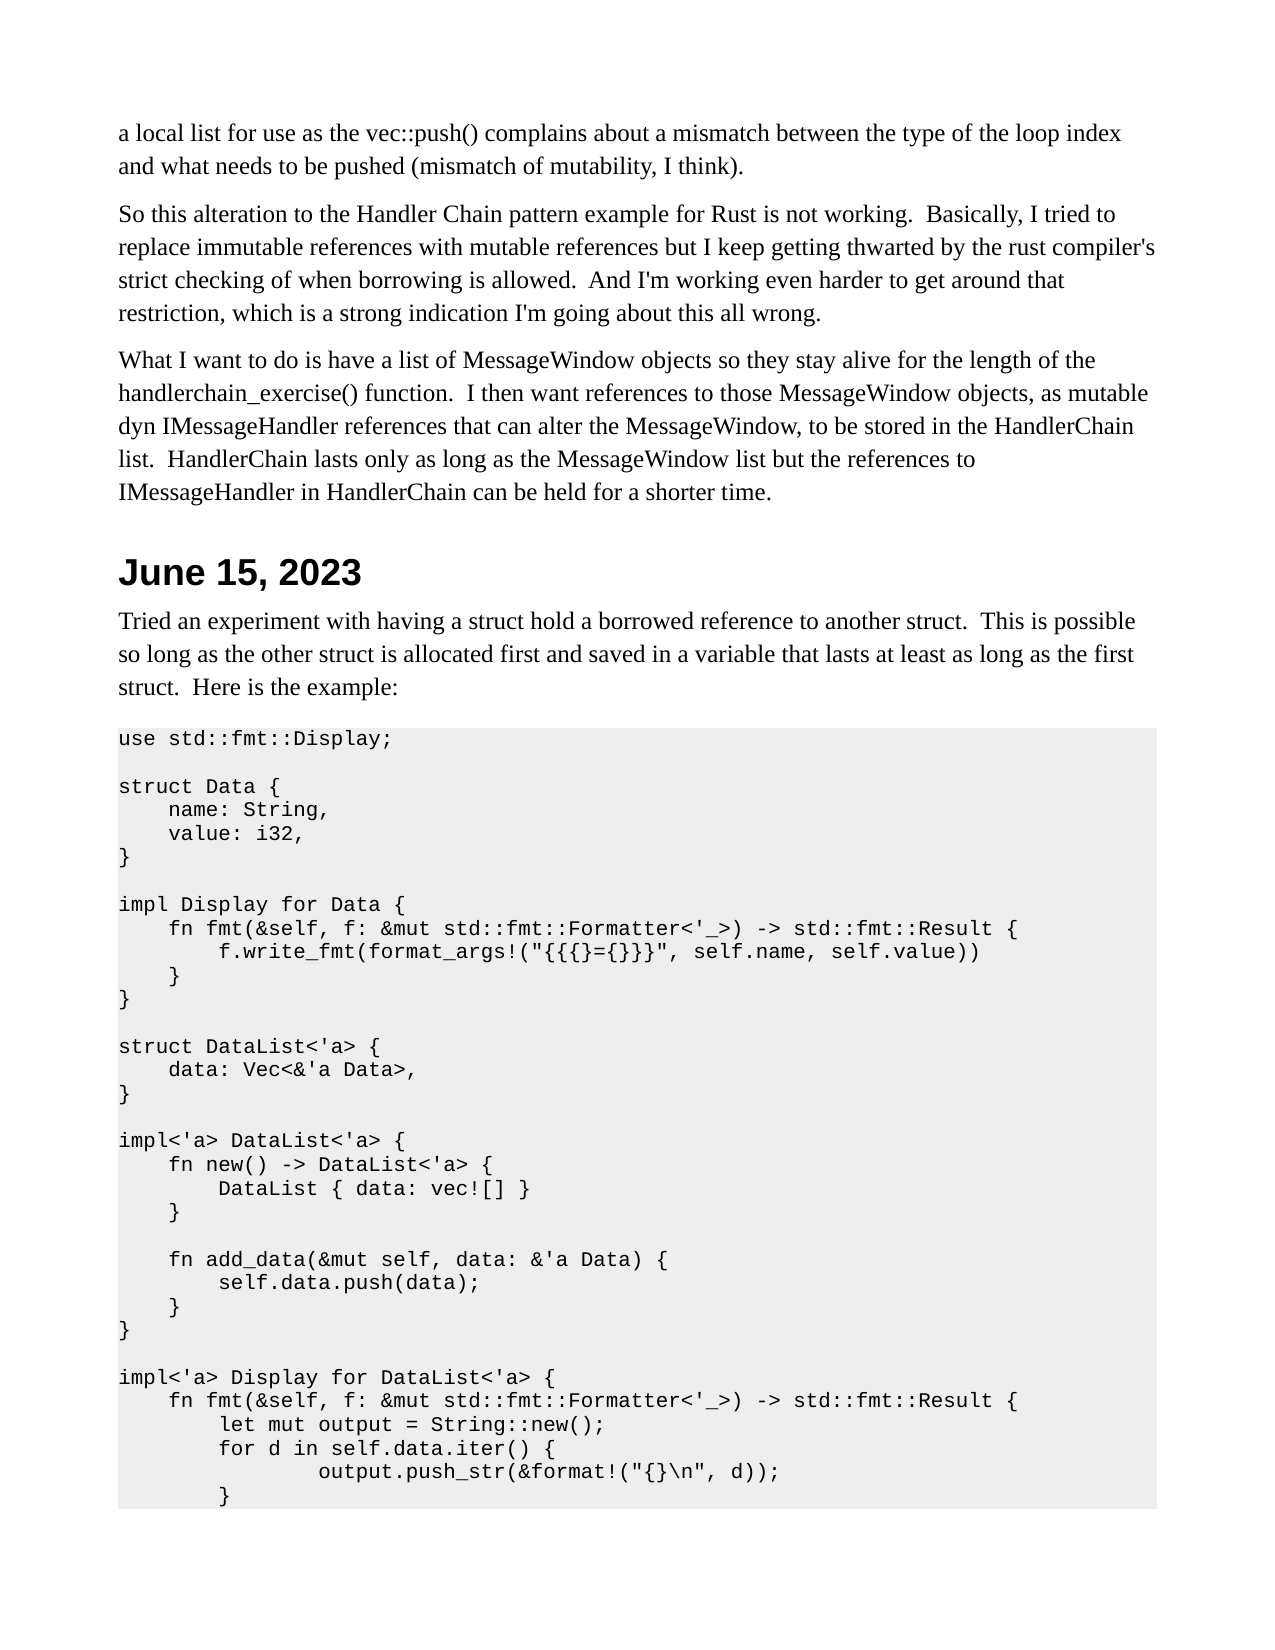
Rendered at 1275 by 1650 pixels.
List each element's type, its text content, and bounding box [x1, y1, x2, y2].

text } [118, 847, 1157, 870]
text } [118, 1083, 1157, 1107]
text struct Data { [118, 776, 1157, 799]
text fn fmt(&self, f: &mut std::fmt::Formatter<'_>) -> std::fmt::Result { [118, 1390, 1157, 1414]
text Tried an experiment with having a struct hold a borrowed reference to another struct. This is possible so long as the other struct is allocated first and saved in a variable that lasts at least as long as the first struct. Here is the example: [118, 606, 1157, 701]
text a local list for use as the vec::push() complains about a mismatch between the type of the loop index and what needs to be pushed (mismatch of mutability, I think). [118, 118, 1157, 180]
text f.write_fmt(format_args!("{{{}={}}}", self.name, self.value)) [118, 941, 1157, 965]
text } [118, 1296, 1157, 1319]
subtitle June 15, 2023 [118, 550, 1157, 593]
text impl<'a> DataList<'a> { [118, 1130, 1157, 1154]
text } [118, 988, 1157, 1012]
text } [118, 1319, 1157, 1343]
text So this alteration to the Handler Chain pattern example for Rust is not working. Basically, I tried to replace immutable references with mutable references but I keep getting thwarted by the rust compiler's strict checking of when borrowing is allowed. And I'm working even harder to get around that restriction, which is a strong indication I'm going about this all wrong. [118, 199, 1157, 327]
text } [118, 1485, 1157, 1509]
text } [118, 965, 1157, 988]
text output.push_str(&format!("{}\n", d)); [118, 1461, 1157, 1485]
text data: Vec<&'a Data>, [118, 1059, 1157, 1083]
text } [118, 1201, 1157, 1225]
text name: String, [118, 799, 1157, 823]
text let mut output = String::new(); [118, 1414, 1157, 1438]
text DataList { data: vec![] } [118, 1178, 1157, 1201]
text for d in self.data.iter() { [118, 1438, 1157, 1461]
text impl<'a> Display for DataList<'a> { [118, 1367, 1157, 1390]
text fn new() -> DataList<'a> { [118, 1154, 1157, 1178]
text use std::fmt::Display; [118, 728, 1157, 752]
text value: i32, [118, 823, 1157, 847]
text self.data.push(data); [118, 1272, 1157, 1296]
text struct DataList<'a> { [118, 1036, 1157, 1059]
text What I want to do is have a list of MessageWindow objects so they stay alive for the length of the handlerchain_exercise() function. I then want references to those MessageWindow objects, as mutable dyn IMessageHandler references that can alter the MessageWindow, to be stored in the HandlerChain list. HandlerChain lasts only as long as the MessageWindow list but the references to IMessageHandler in HandlerChain can be held for a shorter time. [118, 345, 1157, 506]
text impl Display for Data { [118, 894, 1157, 917]
text fn fmt(&self, f: &mut std::fmt::Formatter<'_>) -> std::fmt::Result { [118, 917, 1157, 941]
text fn add_data(&mut self, data: &'a Data) { [118, 1248, 1157, 1272]
